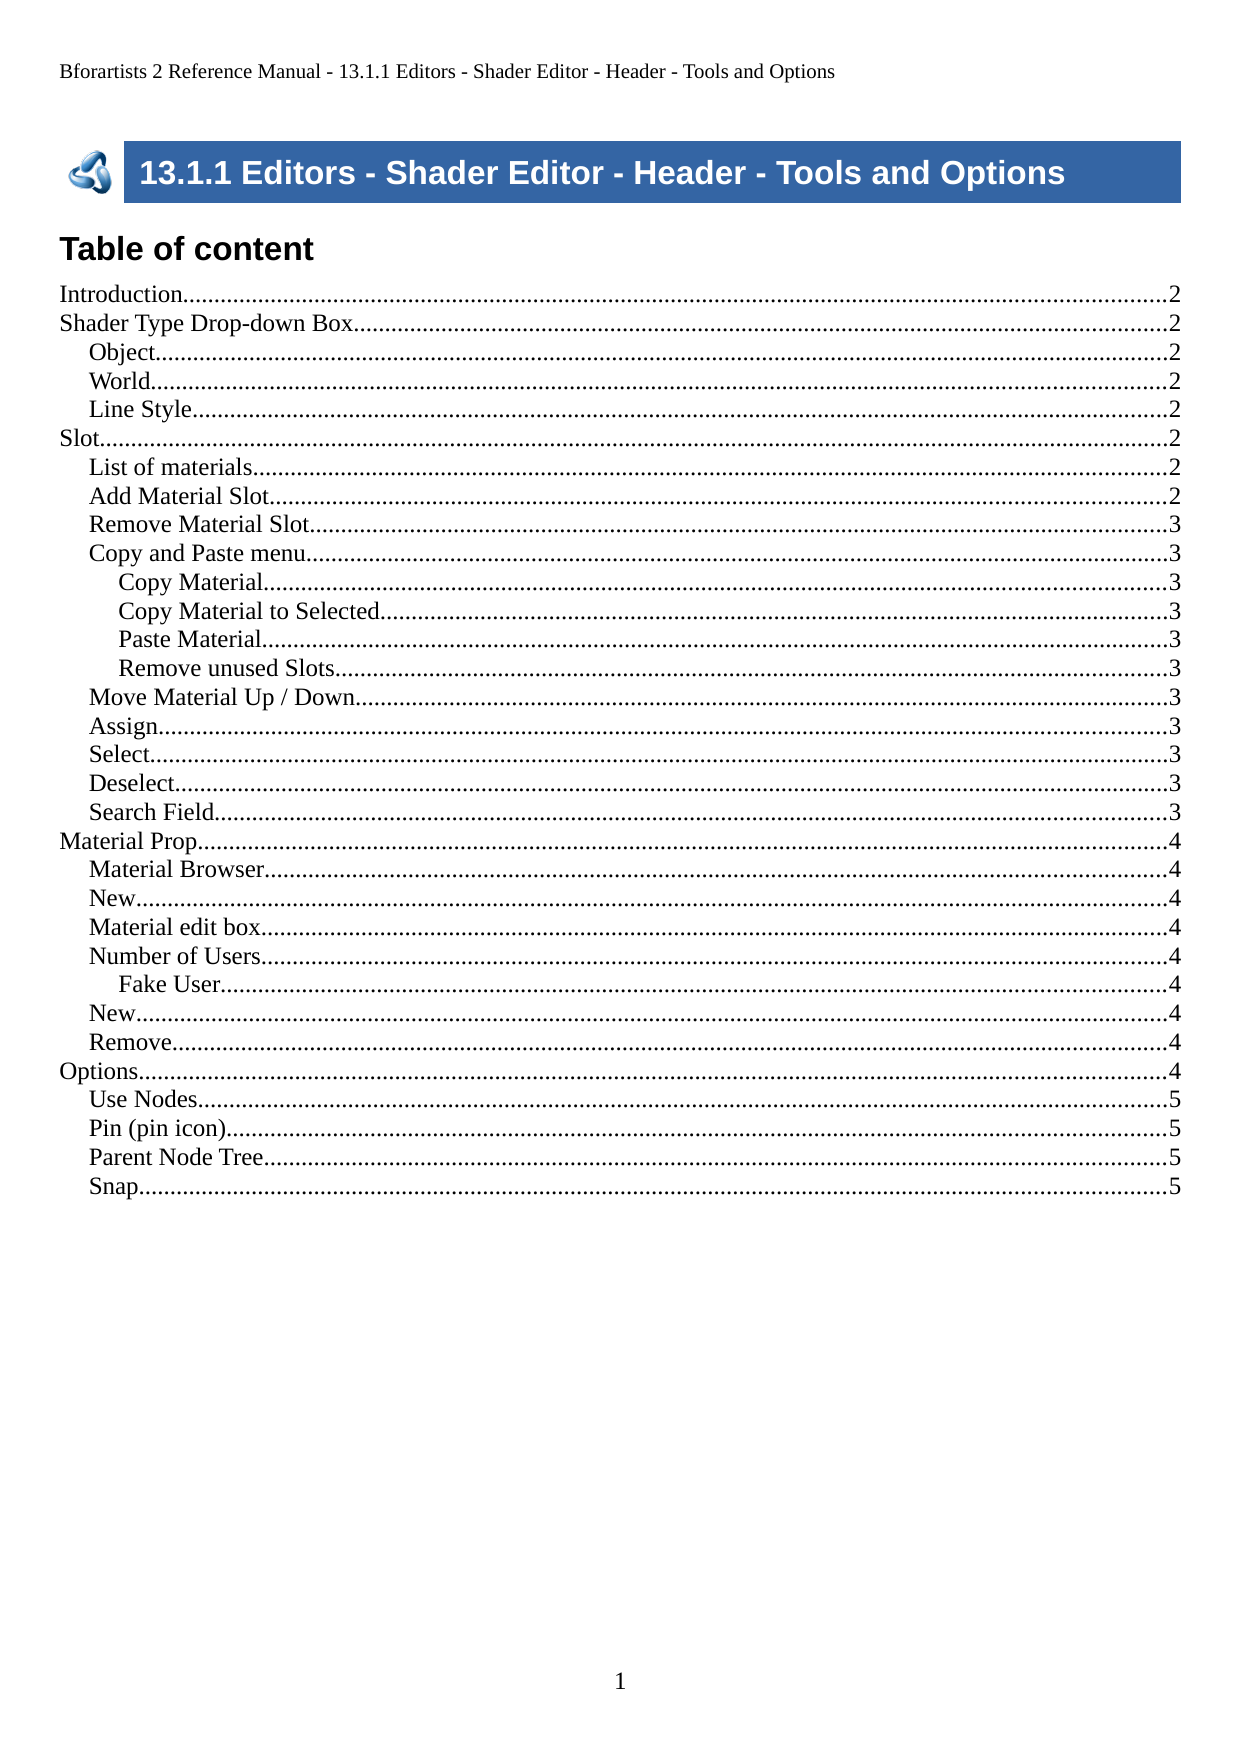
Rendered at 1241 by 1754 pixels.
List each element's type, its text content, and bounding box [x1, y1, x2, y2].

text World 2 [88, 366, 1181, 394]
text Move Material Up / Down 3 [88, 682, 1181, 711]
text Material Prop 4 [59, 826, 1181, 854]
text Use Nodes 5 [88, 1084, 1181, 1113]
text Snap 5 [88, 1171, 1181, 1199]
text Line Style 2 [88, 394, 1181, 423]
text Object 2 [88, 337, 1181, 366]
text Number of Users 4 [88, 941, 1181, 969]
text Fake User 4 [118, 969, 1181, 998]
text Add Material Slot 2 [88, 481, 1181, 509]
text Parent Node Tree 5 [88, 1142, 1181, 1171]
text Remove unused Slots 3 [118, 653, 1181, 682]
text Deselect 3 [88, 768, 1181, 797]
text Options 4 [59, 1056, 1181, 1084]
text Introduction 2 [59, 279, 1181, 308]
text New 4 [88, 883, 1181, 912]
text Remove Material Slot 3 [88, 509, 1181, 538]
text Material Browser 4 [88, 854, 1181, 883]
text Paste Material 3 [118, 624, 1181, 653]
text Remove 4 [88, 1027, 1181, 1056]
text Material edit box 4 [88, 912, 1181, 941]
text Slot 2 [59, 423, 1181, 452]
text Select 3 [88, 739, 1181, 768]
subtitle Table of content [59, 228, 1181, 267]
text Pin (pin icon) 5 [88, 1113, 1181, 1142]
table_header [59, 141, 124, 203]
picture [65, 147, 114, 197]
text Search Field 3 [88, 797, 1181, 826]
table_header 13.1.1 Editors - Shader Editor - Header - Tools and Options [124, 141, 1181, 203]
text Copy Material to Selected 3 [118, 596, 1181, 624]
text Assign 3 [88, 711, 1181, 739]
text Copy Material 3 [118, 567, 1181, 596]
text Copy and Paste menu 3 [88, 538, 1181, 567]
text Shader Type Drop-down Box 2 [59, 308, 1181, 337]
text New 4 [88, 998, 1181, 1027]
text List of materials 2 [88, 452, 1181, 481]
